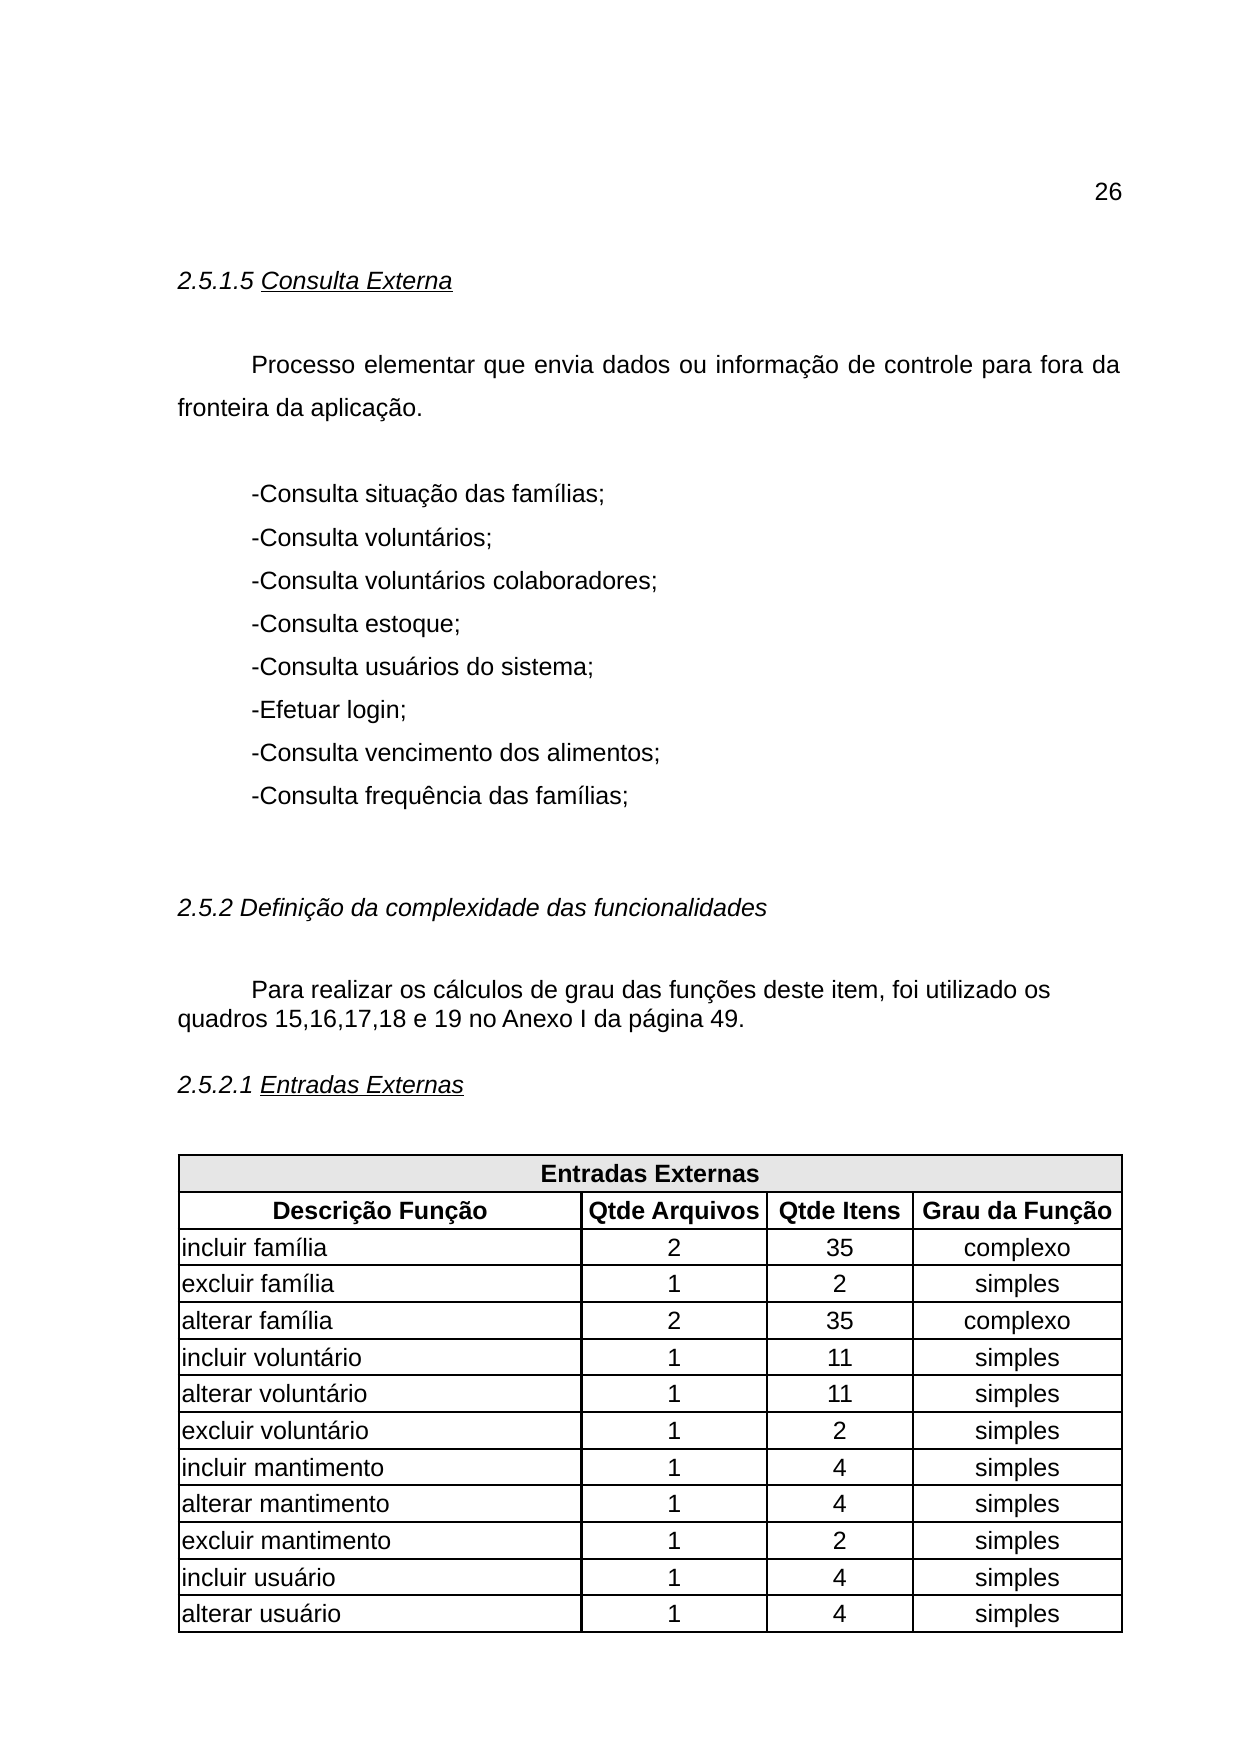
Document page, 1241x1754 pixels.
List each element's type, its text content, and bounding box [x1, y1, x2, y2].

text Processo elementar que envia dados ou informação de controle para fora da fronteira da aplicação. [177, 350, 1122, 422]
table_cell complexo [914, 1230, 1121, 1264]
text -Consulta voluntários colaboradores; [177, 566, 1122, 594]
table_cell simples [914, 1266, 1121, 1301]
table_cell 4 [768, 1450, 912, 1484]
table_header Entradas Externas [180, 1156, 1121, 1191]
table_cell Descrição Função [180, 1193, 580, 1228]
table_cell excluir voluntário [180, 1413, 580, 1448]
table_cell 2 [768, 1523, 912, 1558]
text -Consulta usuários do sistema; [177, 652, 1122, 681]
table_cell alterar voluntário [180, 1376, 580, 1411]
table_cell 1 [583, 1266, 766, 1301]
table_cell 11 [768, 1340, 912, 1374]
subtitle 2.5.2.1 Entradas Externas [177, 1070, 1122, 1099]
table_cell 2 [768, 1413, 912, 1448]
table_cell alterar usuário [180, 1596, 580, 1631]
table_cell excluir mantimento [180, 1523, 580, 1558]
table_cell 2 [583, 1303, 766, 1338]
table_cell simples [914, 1340, 1121, 1374]
table_cell incluir mantimento [180, 1450, 580, 1484]
table_cell 11 [768, 1376, 912, 1411]
table_cell 1 [583, 1340, 766, 1374]
table_cell 35 [768, 1230, 912, 1264]
table_cell 4 [768, 1560, 912, 1594]
table_cell simples [914, 1560, 1121, 1594]
table_cell complexo [914, 1303, 1121, 1338]
text -Efetuar login; [177, 695, 1122, 724]
table_cell 2 [768, 1266, 912, 1301]
table_cell excluir família [180, 1266, 580, 1301]
table_cell incluir voluntário [180, 1340, 580, 1374]
table_cell Qtde Itens [768, 1193, 912, 1228]
table_cell 1 [583, 1486, 766, 1521]
subtitle 2.5.1.5 Consulta Externa [177, 266, 1122, 294]
table_cell simples [914, 1413, 1121, 1448]
table_cell incluir usuário [180, 1560, 580, 1594]
table_cell simples [914, 1523, 1121, 1558]
text -Consulta vencimento dos alimentos; [177, 738, 1122, 767]
table_cell simples [914, 1596, 1121, 1631]
text Para realizar os cálculos de grau das funções deste item, foi utilizado os quadros 15,16,17,18 e 19 no Anexo I da página 49. [177, 975, 1122, 1033]
subtitle 2.5.2 Definição da complexidade das funcionalidades [177, 893, 1122, 921]
table_cell simples [914, 1450, 1121, 1484]
table_cell 1 [583, 1413, 766, 1448]
table_cell 35 [768, 1303, 912, 1338]
table_cell 1 [583, 1596, 766, 1631]
table_cell alterar mantimento [180, 1486, 580, 1521]
table_cell 4 [768, 1486, 912, 1521]
text -Consulta frequência das famílias; [177, 781, 1122, 810]
table_cell 1 [583, 1523, 766, 1558]
table_cell incluir família [180, 1230, 580, 1264]
table_cell alterar família [180, 1303, 580, 1338]
table_cell 1 [583, 1560, 766, 1594]
table_cell 2 [583, 1230, 766, 1264]
table_cell simples [914, 1486, 1121, 1521]
table_cell Qtde Arquivos [583, 1193, 766, 1228]
table_cell 1 [583, 1450, 766, 1484]
text -Consulta voluntários; [177, 523, 1122, 551]
table_cell 4 [768, 1596, 912, 1631]
table_cell 1 [583, 1376, 766, 1411]
table_cell simples [914, 1376, 1121, 1411]
text -Consulta estoque; [177, 609, 1122, 638]
table_cell Grau da Função [914, 1193, 1121, 1228]
text -Consulta situação das famílias; [177, 479, 1122, 508]
